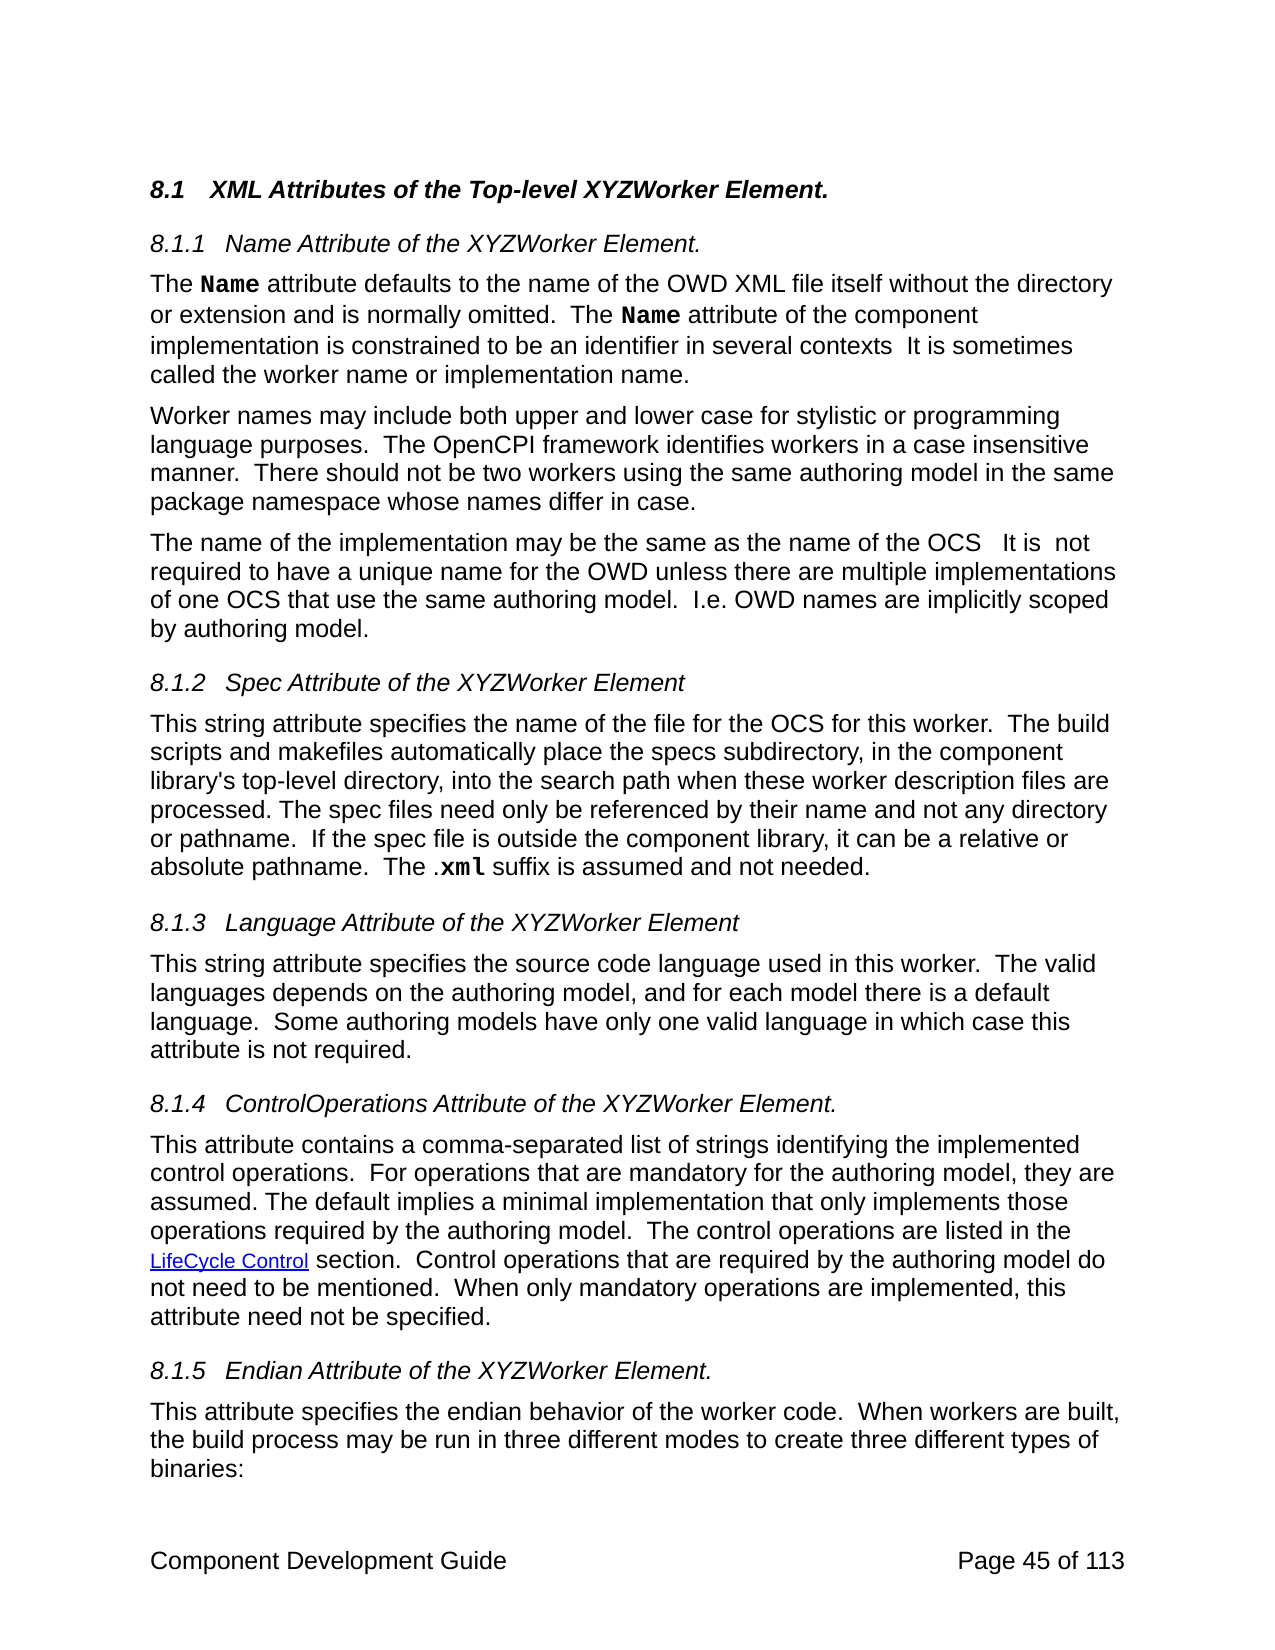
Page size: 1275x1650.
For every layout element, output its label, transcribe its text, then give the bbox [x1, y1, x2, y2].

subtitle Language Attribute of the XYZWorker Element [150, 908, 1125, 937]
text This attribute specifies the endian behavior of the worker code. When workers are built, the build process may be run in three different modes to create three different types of binaries: [150, 1397, 1125, 1483]
text This attribute contains a comma-separated list of strings identifying the implemented control operations. For operations that are mandatory for the authoring model, they are assumed. The default implies a minimal implementation that only implements those operations required by the authoring model. The control operations are listed in the LifeCycle Control section. Control operations that are required by the authoring model do not need to be mentioned. When only mandatory operations are implemented, this attribute need not be specified. [150, 1130, 1125, 1331]
text The name of the implementation may be the same as the name of the OCS It is not required to have a unique name for the OWD unless there are multiple implementations of one OCS that use the same authoring model. I.e. OWD names are implicitly scoped by authoring model. [150, 528, 1125, 643]
subtitle Name Attribute of the XYZWorker Element. [150, 229, 1125, 257]
subtitle ControlOperations Attribute of the XYZWorker Element. [150, 1089, 1125, 1118]
subtitle Endian Attribute of the XYZWorker Element. [150, 1356, 1125, 1385]
text This string attribute specifies the name of the file for the OCS for this worker. The build scripts and makefiles automatically place the specs subdirectory, in the component library's top-level directory, into the search path when these worker description files are processed. The spec files need only be referenced by their name and not any directory or pathname. If the spec file is outside the component library, it can be a relative or absolute pathname. The .xml suffix is assumed and not needed. [150, 708, 1125, 883]
subtitle Spec Attribute of the XYZWorker Element [150, 668, 1125, 697]
text The Name attribute defaults to the name of the OWD XML file itself without the directory or extension and is normally omitted. The Name attribute of the component implementation is constrained to be an identifier in several contexts It is sometimes called the worker name or implementation name. [150, 269, 1125, 389]
subtitle XML Attributes of the Top-level XYZWorker Element. [150, 175, 1125, 204]
text Worker names may include both upper and lower case for stylistic or programming language purposes. The OpenCPI framework identifies workers in a case insensitive manner. There should not be two workers using the same authoring model in the same package namespace whose names differ in case. [150, 401, 1125, 516]
text This string attribute specifies the source code language used in this worker. The valid languages depends on the authoring model, and for each model there is a default language. Some authoring models have only one valid language in which case this attribute is not required. [150, 949, 1125, 1064]
